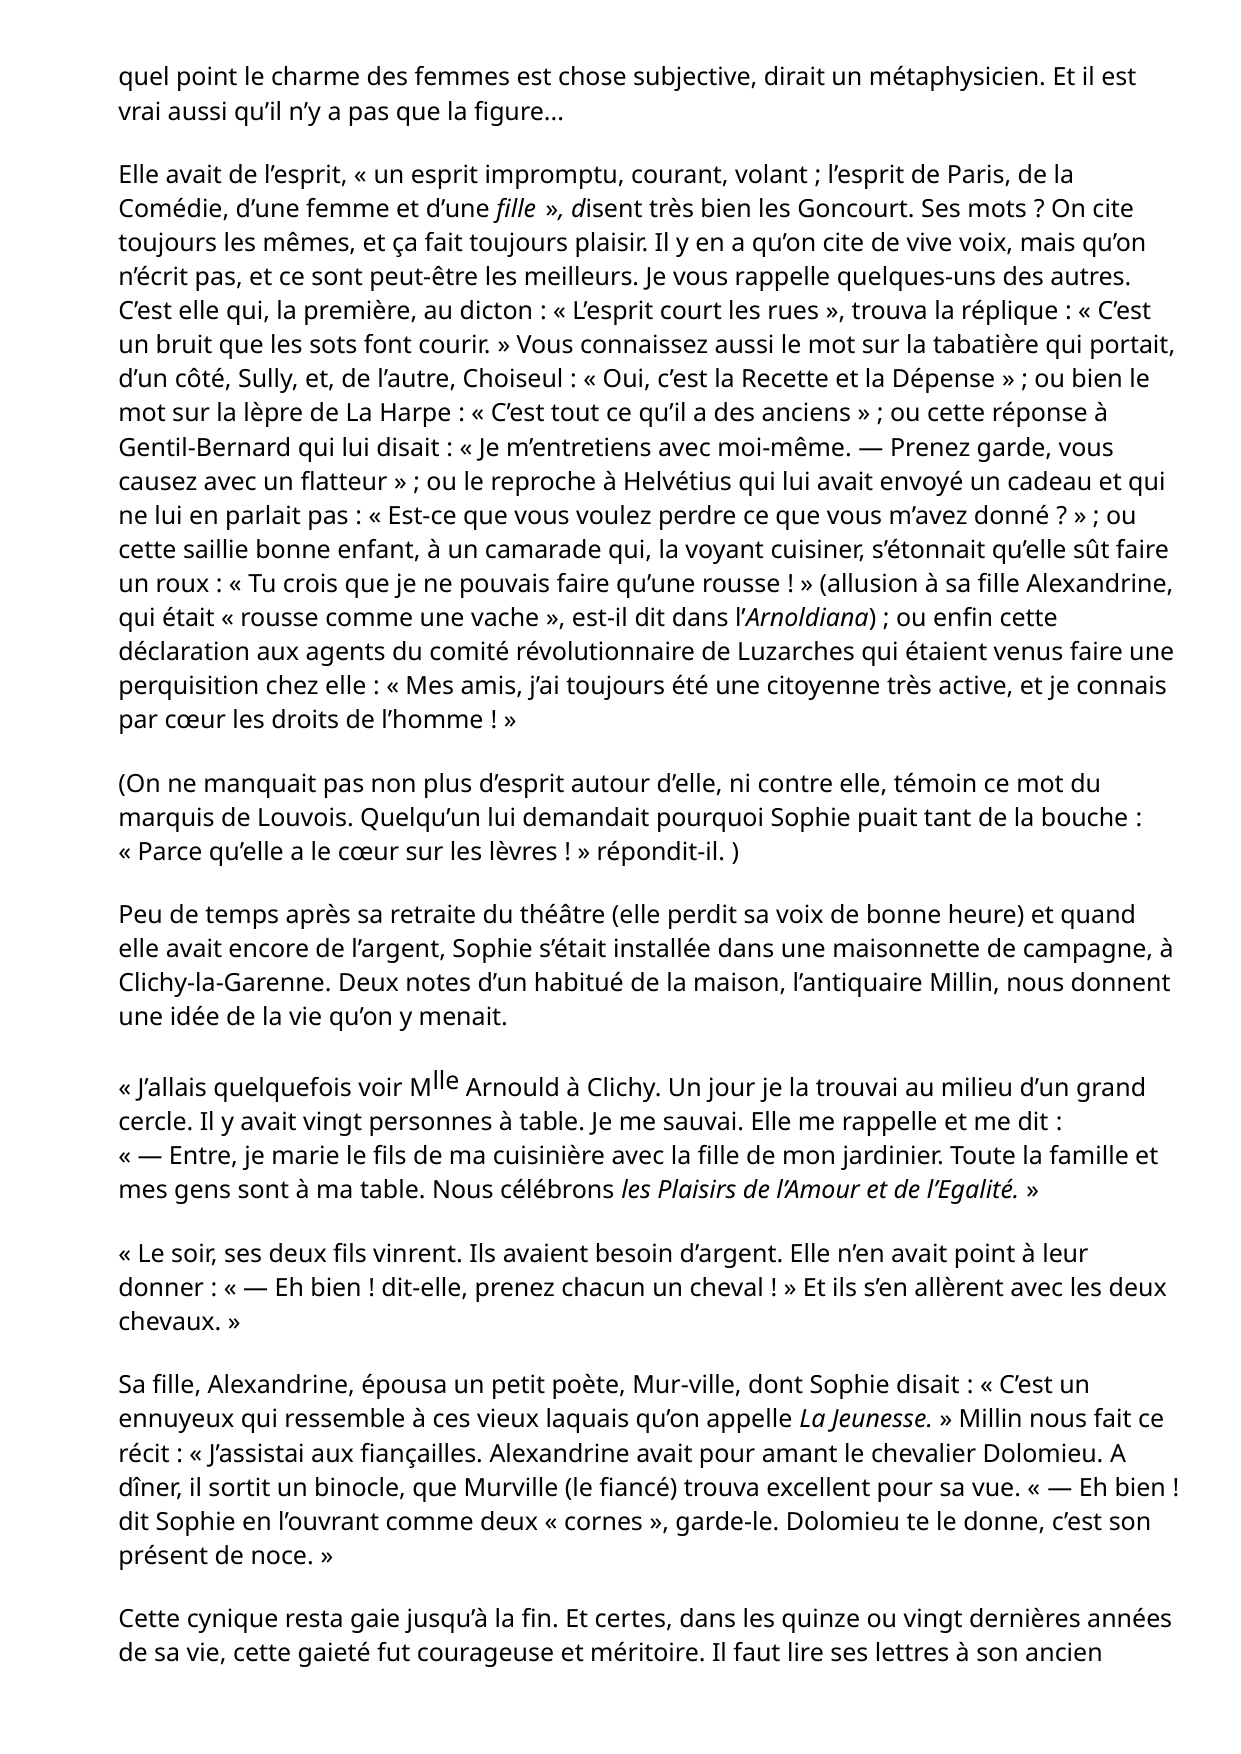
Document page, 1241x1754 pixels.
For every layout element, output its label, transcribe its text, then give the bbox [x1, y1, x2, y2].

text (On ne manquait pas non plus d’esprit autour d’elle, ni contre elle, témoin ce mot du marquis de Louvois. Quelqu’un lui demandait pourquoi Sophie puait tant de la bouche : « Parce qu’elle a le cœur sur les lèvres ! » répondit-il. ) [118, 765, 1181, 867]
text Peu de temps après sa retraite du théâtre (elle perdit sa voix de bonne heure) et quand elle avait encore de l’argent, Sophie s’était installée dans une maisonnette de campagne, à Clichy-la-Garenne. Deux notes d’un habitué de la maison, l’antiquaire Millin, nous donnent une idée de la vie qu’on y menait. [118, 897, 1181, 1033]
text « J’allais quelquefois voir Mlle Arnould à Clichy. Un jour je la trouvai au milieu d’un grand cercle. Il y avait vingt personnes à table. Je me sauvai. Elle me rappelle et me dit : « — Entre, je marie le fils de ma cuisinière avec la fille de mon jardinier. Toute la famille et mes gens sont à ma table. Nous célébrons les Plaisirs de l’Amour et de l’Egalité. » [118, 1063, 1181, 1206]
text Sa fille, Alexandrine, épousa un petit poète, Mur-ville, dont Sophie disait : « C’est un ennuyeux qui ressemble à ces vieux laquais qu’on appelle La Jeunesse. » Millin nous fait ce récit : « J’assistai aux fiançailles. Alexandrine avait pour amant le chevalier Dolomieu. A dîner, il sortit un binocle, que Murville (le fiancé) trouva excellent pour sa vue. « — Eh bien ! dit Sophie en l’ouvrant comme deux « cornes », garde-le. Dolomieu te le donne, c’est son présent de noce. » [118, 1367, 1181, 1571]
text quel point le charme des femmes est chose subjective, dirait un métaphysicien. Et il est vrai aussi qu’il n’y a pas que la figure... [118, 59, 1181, 127]
text « Le soir, ses deux fils vinrent. Ils avaient besoin d’argent. Elle n’en avait point à leur donner : « — Eh bien ! dit-elle, prenez chacun un cheval ! » Et ils s’en allèrent avec les deux chevaux. » [118, 1235, 1181, 1338]
text Cette cynique resta gaie jusqu’à la fin. Et certes, dans les quinze ou vingt dernières années de sa vie, cette gaieté fut courageuse et méritoire. Il faut lire ses lettres à son ancien [118, 1601, 1181, 1669]
text Elle avait de l’esprit, « un esprit impromptu, courant, volant ; l’esprit de Paris, de la Comédie, d’une femme et d’une fille », disent très bien les Goncourt. Ses mots ? On cite toujours les mêmes, et ça fait toujours plaisir. Il y en a qu’on cite de vive voix, mais qu’on n’écrit pas, et ce sont peut-être les meilleurs. Je vous rappelle quelques-uns des autres. C’est elle qui, la première, au dicton : « L’esprit court les rues », trouva la réplique : « C’est un bruit que les sots font courir. » Vous connaissez aussi le mot sur la tabatière qui portait, d’un côté, Sully, et, de l’autre, Choiseul : « Oui, c’est la Recette et la Dépense » ; ou bien le mot sur la lèpre de La Harpe : « C’est tout ce qu’il a des anciens » ; ou cette réponse à Gentil-Bernard qui lui disait : « Je m’entretiens avec moi-même. — Prenez garde, vous causez avec un flatteur » ; ou le reproche à Helvétius qui lui avait envoyé un cadeau et qui ne lui en parlait pas : « Est-ce que vous voulez perdre ce que vous m’avez donné ? » ; ou cette saillie bonne enfant, à un camarade qui, la voyant cuisiner, s’étonnait qu’elle sût faire un roux : « Tu crois que je ne pouvais faire qu’une rousse ! » (allusion à sa fille Alexandrine, qui était « rousse comme une vache », est-il dit dans l’Arnoldiana) ; ou enfin cette déclaration aux agents du comité révolutionnaire de Luzarches qui étaient venus faire une perquisition chez elle : « Mes amis, j’ai toujours été une citoyenne très active, et je connais par cœur les droits de l’homme ! » [118, 157, 1181, 736]
